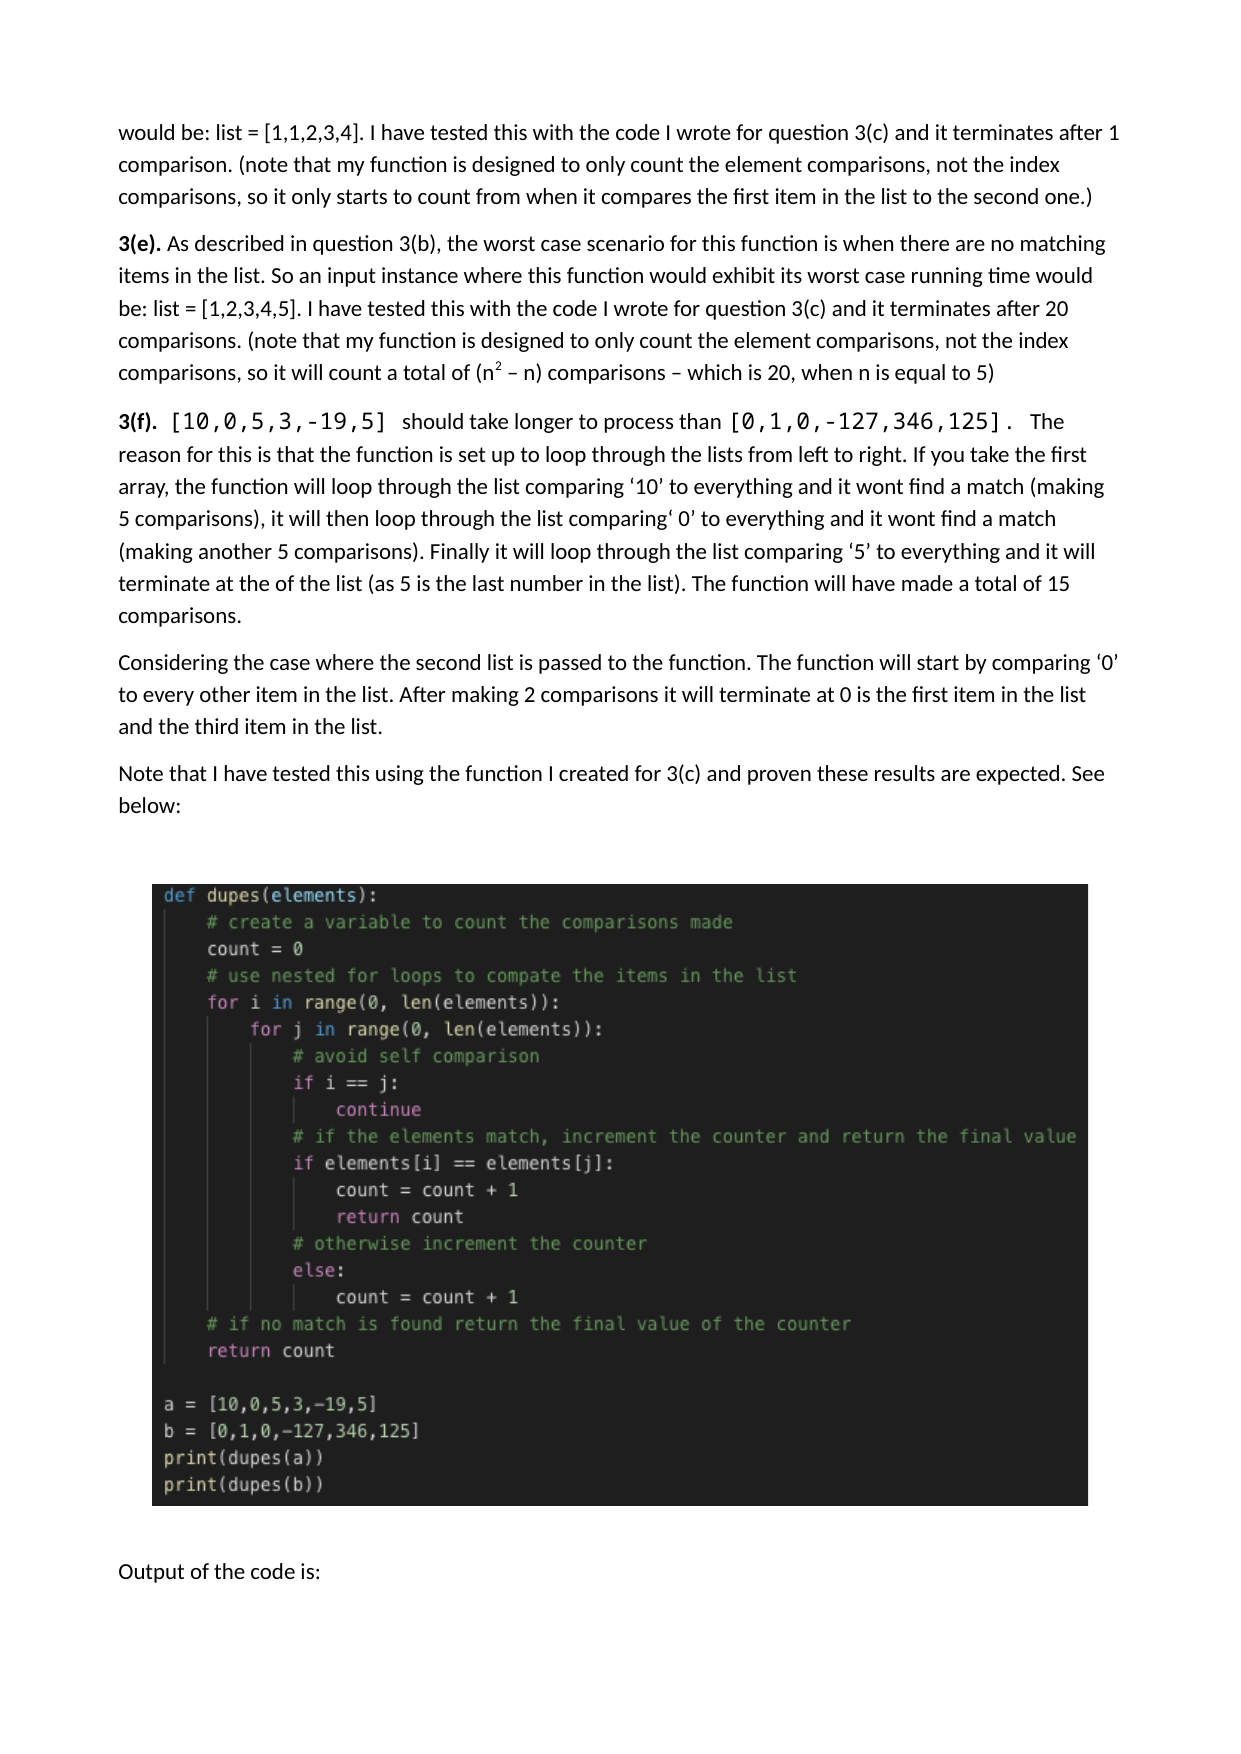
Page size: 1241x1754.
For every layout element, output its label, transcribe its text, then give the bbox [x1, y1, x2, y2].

text 3(f). [10,0,5,3,-19,5] should take longer to process than [0,1,0,-127,346,125]. The reason for this is that the function is set up to loop through the lists from left to right. If you take the first array, the function will loop through the list comparing ‘10’ to everything and it wont find a match (making 5 comparisons), it will then loop through the list comparing‘ 0’ to everything and it wont find a match (making another 5 comparisons). Finally it will loop through the list comparing ‘5’ to everything and it will terminate at the of the list (as 5 is the last number in the list). The function will have made a total of 15 comparisons. [118, 405, 1122, 629]
text Considering the case where the second list is passed to the function. The function will start by comparing ‘0’ to every other item in the list. After making 2 comparisons it will terminate at 0 is the first item in the list and the third item in the list. [118, 648, 1122, 740]
text Note that I have tested this using the function I created for 3(c) and proven these results are expected. See below: [118, 759, 1122, 819]
text Output of the code is: [118, 1557, 1122, 1585]
picture [152, 884, 1089, 1506]
text would be: list = [1,1,2,3,4]. I have tested this with the code I wrote for question 3(c) and it terminates after 1 comparison. (note that my function is designed to only count the element comparisons, not the index comparisons, so it only starts to count from when it compares the first item in the list to the second one.) [118, 118, 1122, 211]
text 3(e). As described in question 3(b), the worst case scenario for this function is when there are no matching items in the list. So an input instance where this function would exhibit its worst case running time would be: list = [1,2,3,4,5]. I have tested this with the code I wrote for question 3(c) and it terminates after 20 comparisons. (note that my function is designed to only count the element comparisons, not the index comparisons, so it will count a total of (n2 – n) comparisons – which is 20, when n is equal to 5) [118, 229, 1122, 386]
